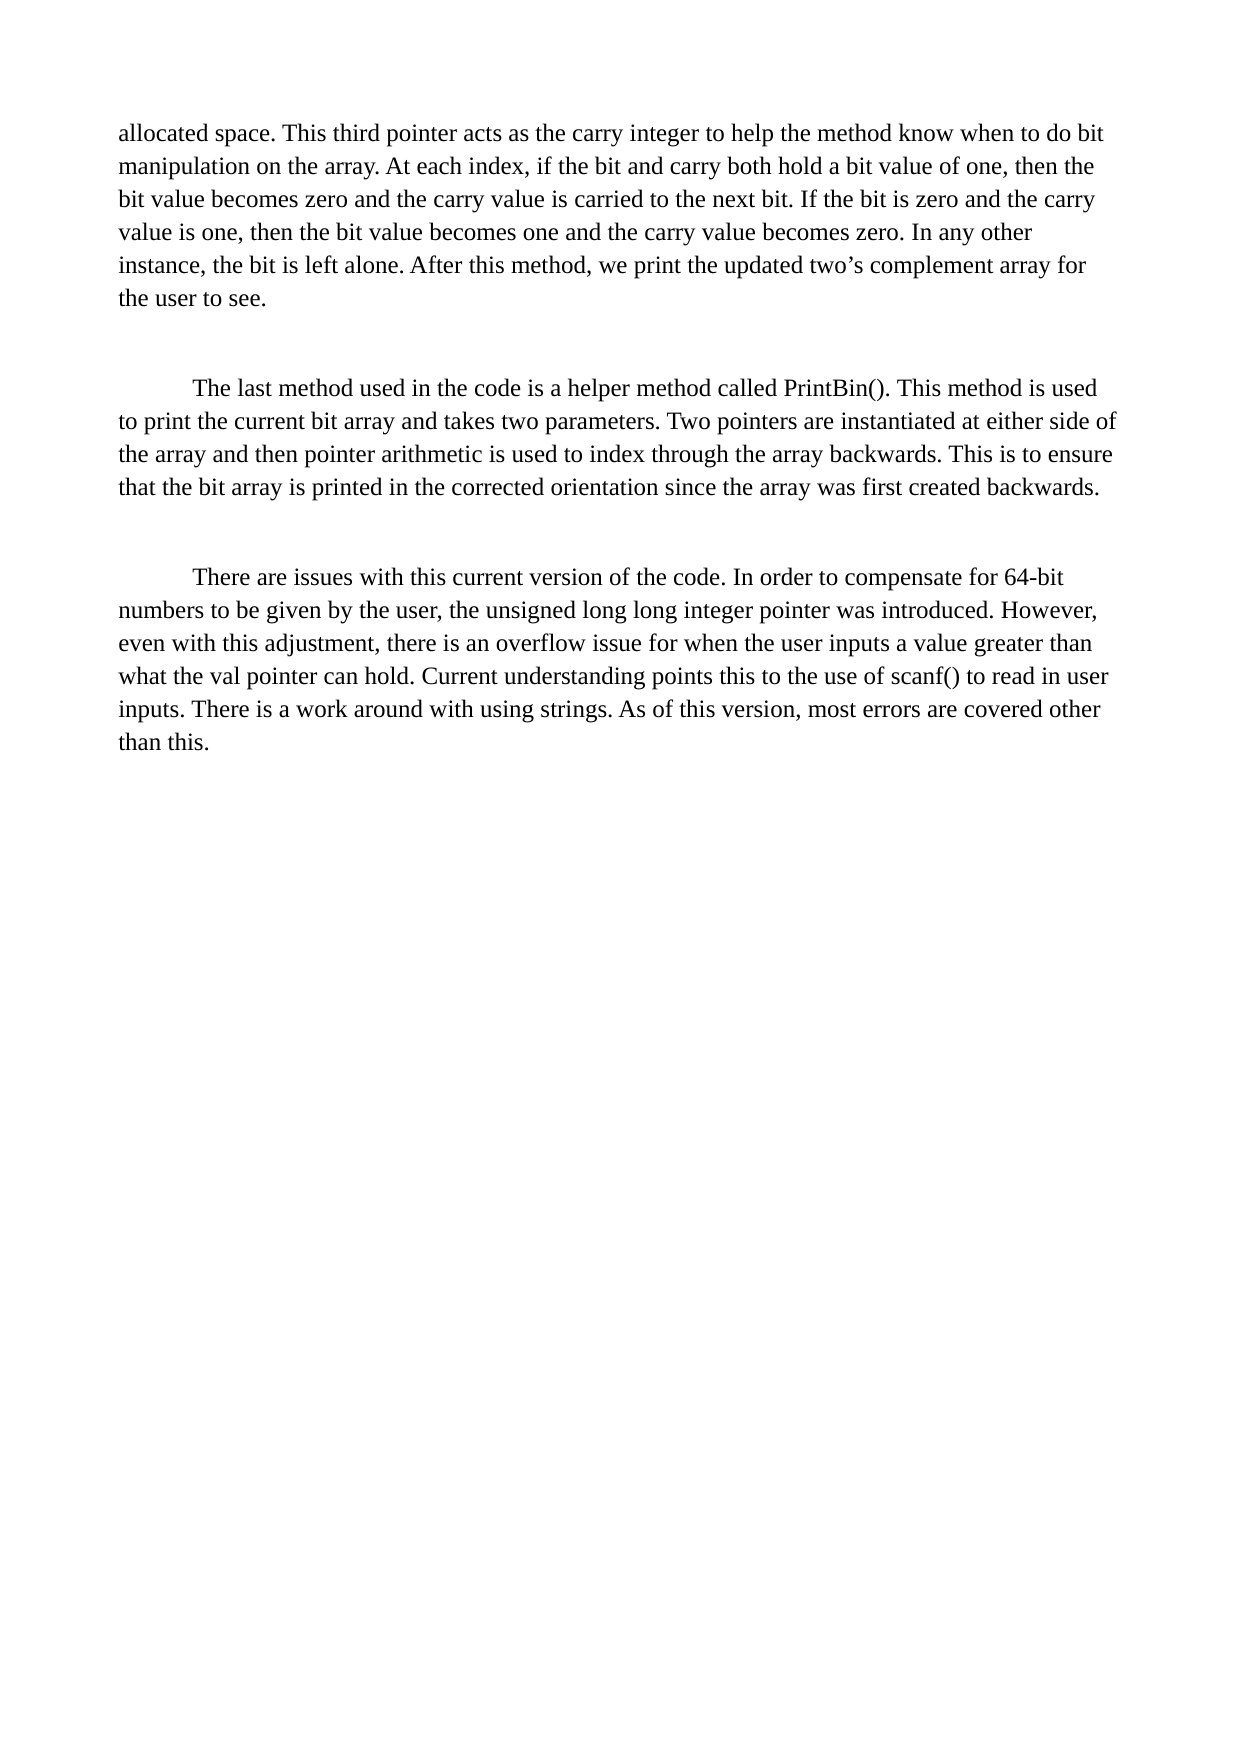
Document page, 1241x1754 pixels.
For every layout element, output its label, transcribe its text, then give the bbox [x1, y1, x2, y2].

text allocated space. This third pointer acts as the carry integer to help the method know when to do bit manipulation on the array. At each index, if the bit and carry both hold a bit value of one, then the bit value becomes zero and the carry value is carried to the next bit. If the bit is zero and the carry value is one, then the bit value becomes one and the carry value becomes zero. In any other instance, the bit is left alone. After this method, we print the updated two’s complement array for the user to see. [118, 118, 1122, 312]
text The last method used in the code is a helper method called PrintBin(). This method is used to print the current bit array and takes two parameters. Two pointers are instantiated at either side of the array and then pointer arithmetic is used to index through the array backwards. This is to ensure that the bit array is printed in the corrected orientation since the array was first created backwards. [118, 373, 1122, 501]
text There are issues with this current version of the code. In order to compensate for 64-bit numbers to be given by the user, the unsigned long long integer pointer was introduced. However, even with this adjustment, there is an overflow issue for when the user inputs a value greater than what the val pointer can hold. Current understanding points this to the use of scanf() to read in user inputs. There is a work around with using strings. As of this version, most errors are covered other than this. [118, 562, 1122, 756]
